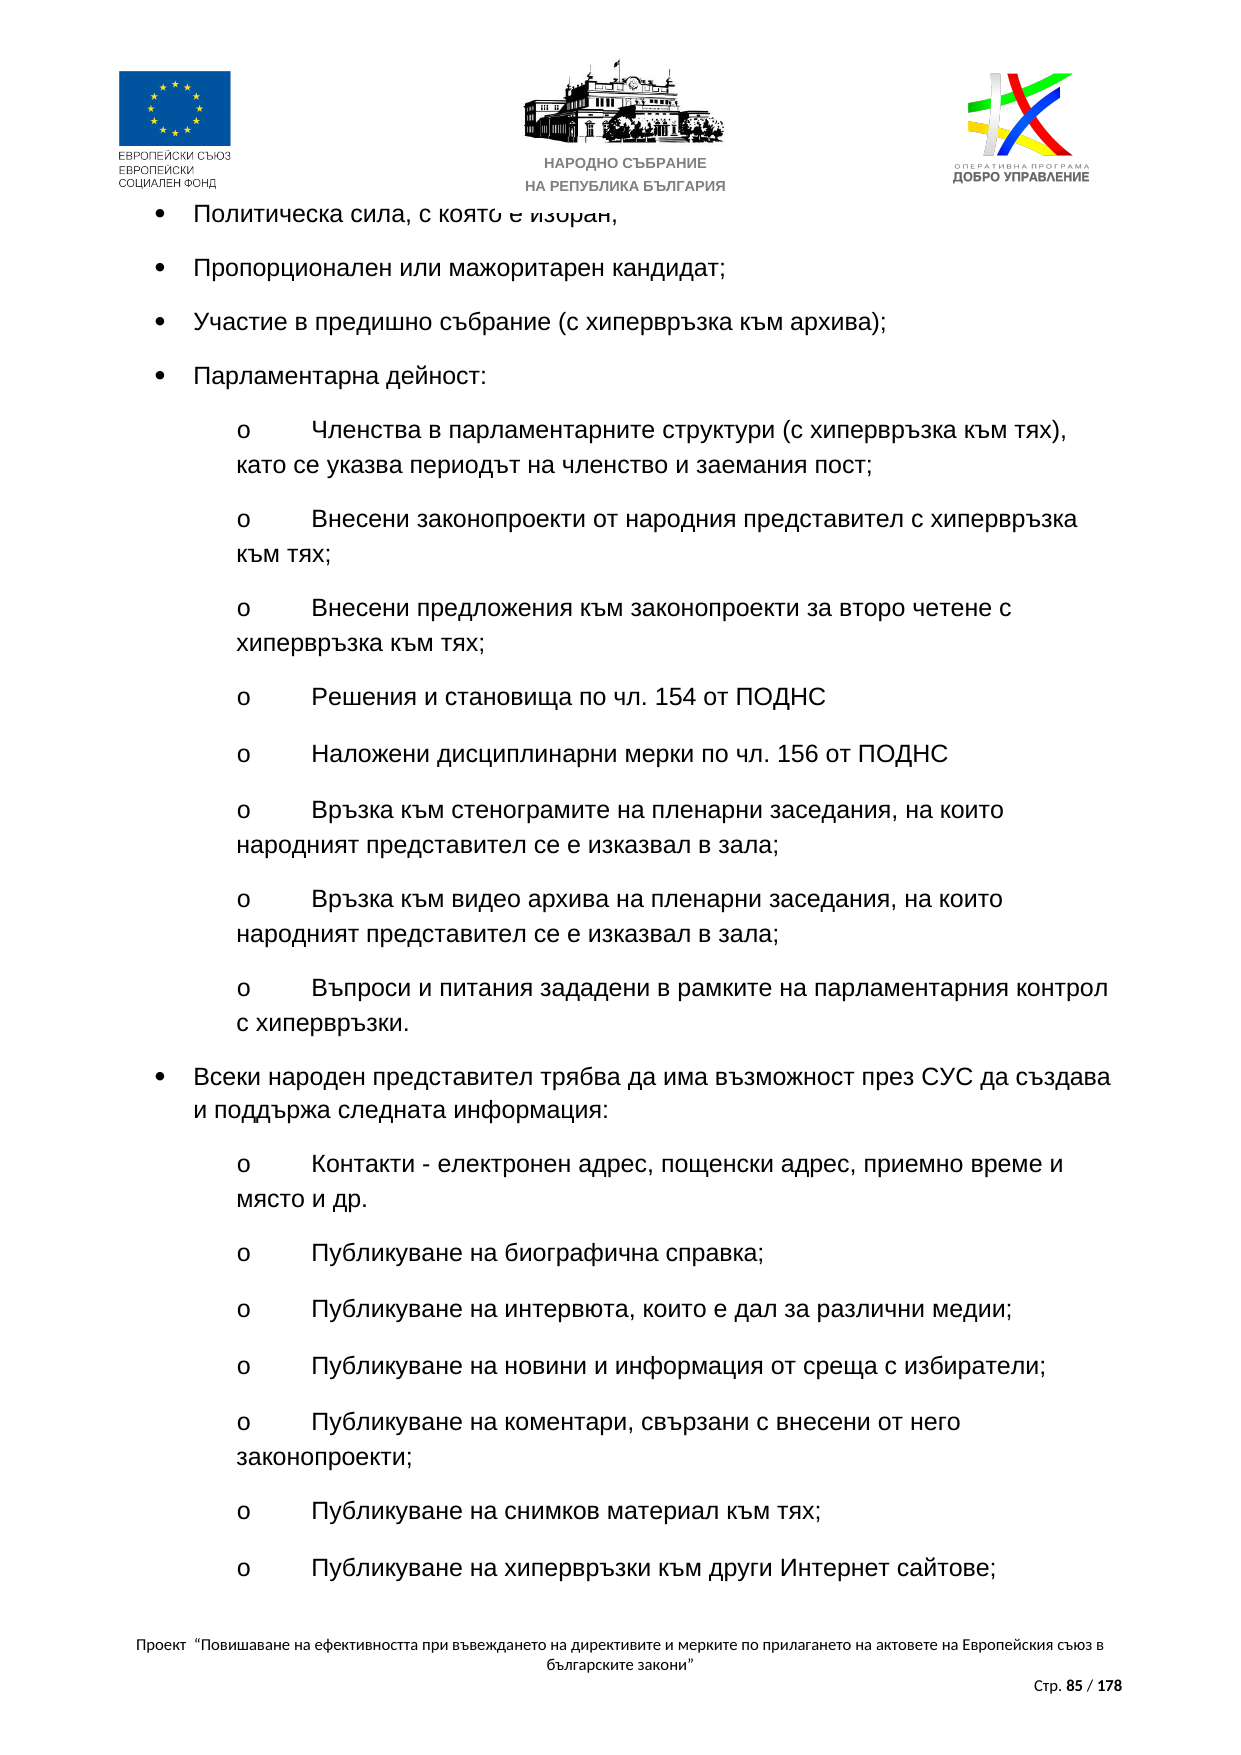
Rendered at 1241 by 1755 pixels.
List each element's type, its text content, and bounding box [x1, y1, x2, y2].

list Публикуване на снимков материал към тях; [236, 1496, 1122, 1527]
list Връзка към стенограмите на пленарни заседания, на които народният представител се е изказвал в зала; [236, 795, 1122, 859]
list Политическа сила, с която е избран; [156, 199, 1122, 228]
list Връзка към видео архива на пленарни заседания, на които народният представител се е изказвал в зала; [236, 884, 1122, 948]
list Внесени законопроекти от народния представител с хипервръзка към тях; [236, 504, 1122, 568]
list Въпроси и питания зададени в рамките на парламентарния контрол с хипервръзки. [236, 973, 1122, 1037]
list Парламентарна дейност: [156, 361, 1122, 390]
list Публикуване на новини и информация от среща с избиратели; [236, 1351, 1122, 1382]
list Внесени предложения към законопроекти за второ четене с хипервръзка към тях; [236, 593, 1122, 657]
list Контакти - електронен адрес, пощенски адрес, приемно време и място и др. [236, 1149, 1122, 1213]
list Решения и становища по чл. 154 от ПОДНС [236, 682, 1122, 713]
list Публикуване на коментари, свързани с внесени от него законопроекти; [236, 1407, 1122, 1471]
list Участие в предишно събрание (с хипервръзка към архива); [156, 307, 1122, 336]
list Публикуване на интервюта, които е дал за различни медии; [236, 1294, 1122, 1325]
list Публикуване на хипервръзки към други Интернет сайтове; [236, 1553, 1122, 1583]
list Публикуване на биографична справка; [236, 1238, 1122, 1269]
list Наложени дисциплинарни мерки по чл. 156 от ПОДНС [236, 738, 1122, 769]
list Членства в парламентарните структури (с хипервръзка към тях), като се указва периодът на членство и заемания пост; [236, 415, 1122, 479]
list Пропорционален или мажоритарен кандидат; [156, 253, 1122, 282]
list Всеки народен представител трябва да има възможност през СУС да създава и поддържа следната информация: [156, 1062, 1122, 1124]
